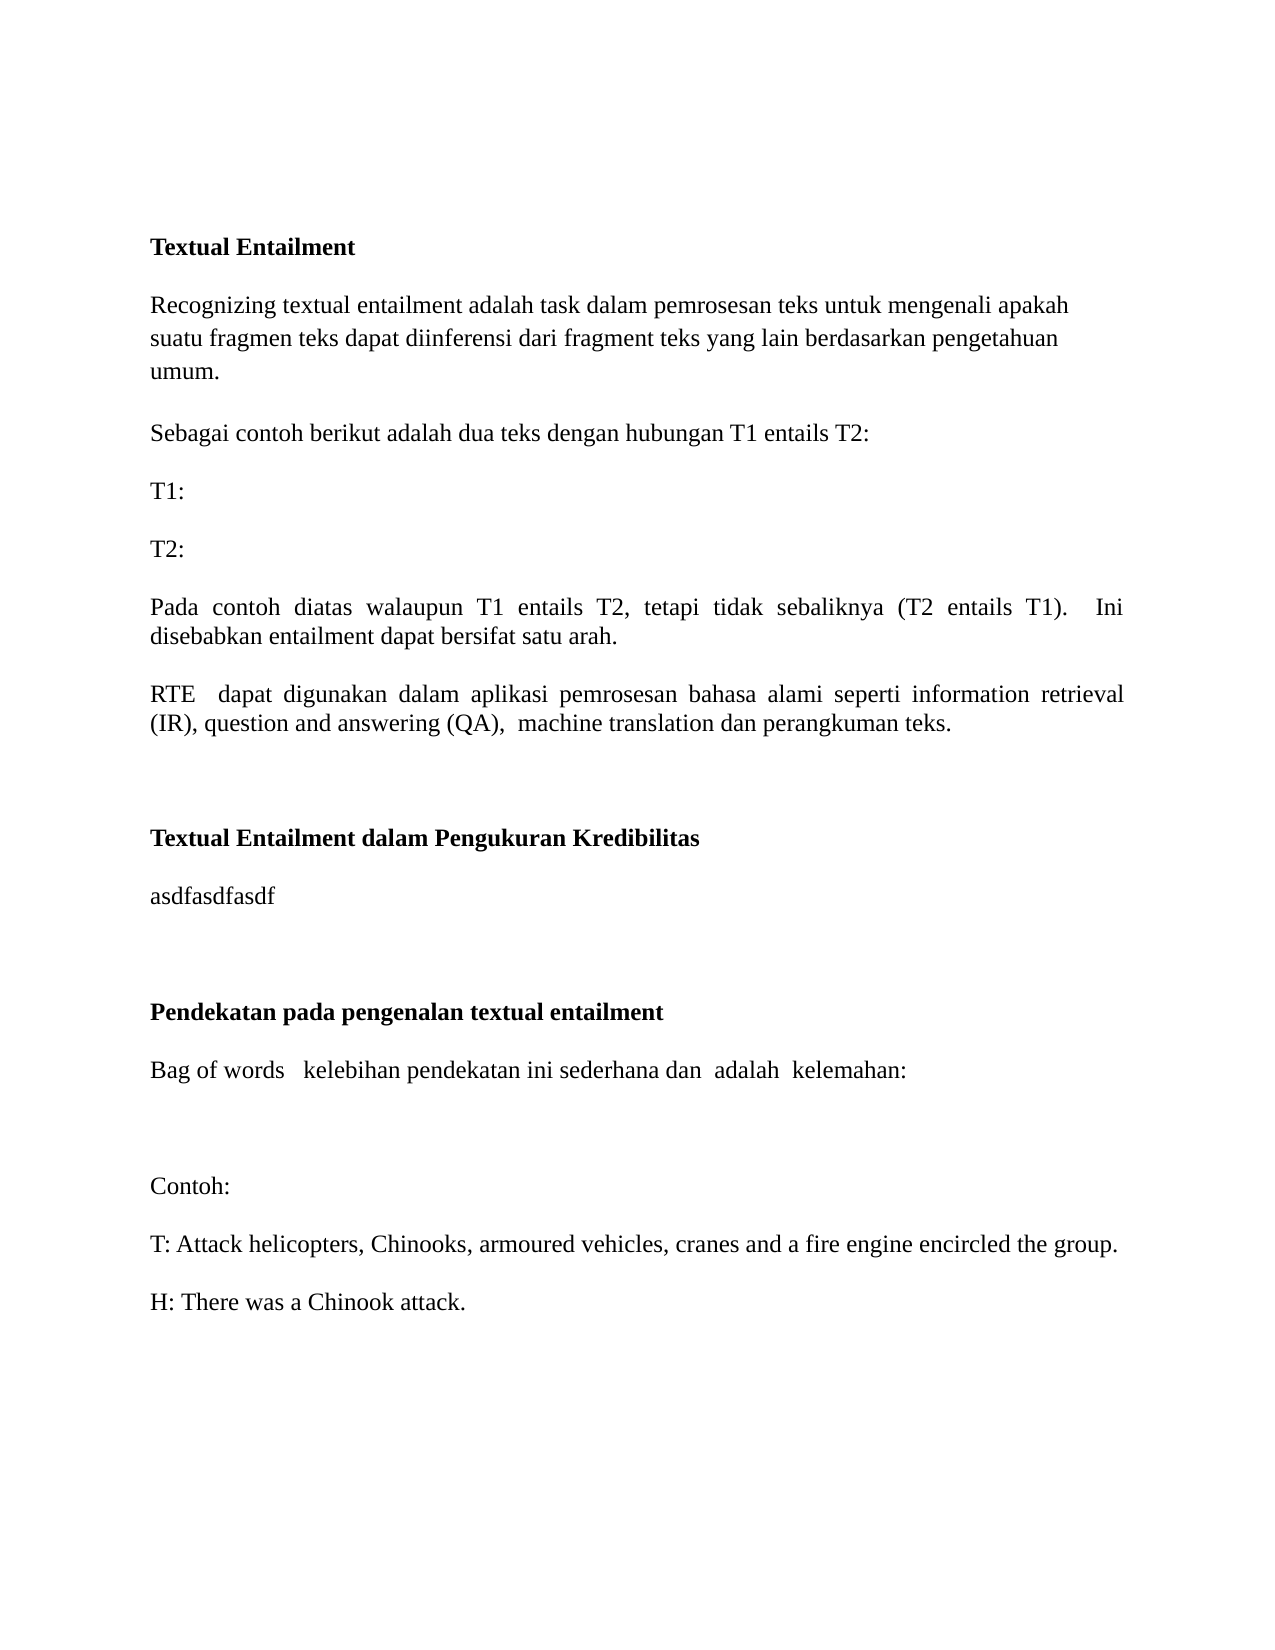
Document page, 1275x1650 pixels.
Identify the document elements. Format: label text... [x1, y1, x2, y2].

text Pendekatan pada pengenalan textual entailment [150, 997, 1125, 1026]
text Contoh: [150, 1171, 1125, 1200]
subtitle Recognizing textual entailment adalah task dalam pemrosesan teks untuk mengenali apakah suatu fragmen teks dapat diinferensi dari fragment teks yang lain berdasarkan pengetahuan umum. [150, 290, 1125, 385]
text Pada contoh diatas walaupun T1 entails T2, tetapi tidak sebaliknya (T2 entails T1). Ini disebabkan entailment dapat bersifat satu arah. [150, 592, 1125, 650]
text Textual Entailment dalam Pengukuran Kredibilitas [150, 823, 1125, 852]
subtitle Textual Entailment [150, 232, 1125, 261]
text RTE dapat digunakan dalam aplikasi pemrosesan bahasa alami seperti information retrieval (IR), question and answering (QA), machine translation dan perangkuman teks. [150, 679, 1125, 736]
text Bag of words kelebihan pendekatan ini sederhana dan adalah kelemahan: [150, 1055, 1125, 1084]
text asdfasdfasdf [150, 881, 1125, 910]
text H: There was a Chinook attack. [150, 1287, 1125, 1316]
text Sebagai contoh berikut adalah dua teks dengan hubungan T1 entails T2: [150, 418, 1125, 447]
text T2: [150, 534, 1125, 563]
text T: Attack helicopters, Chinooks, armoured vehicles, cranes and a fire engine encircled the group. [150, 1229, 1125, 1258]
text T1: [150, 476, 1125, 505]
